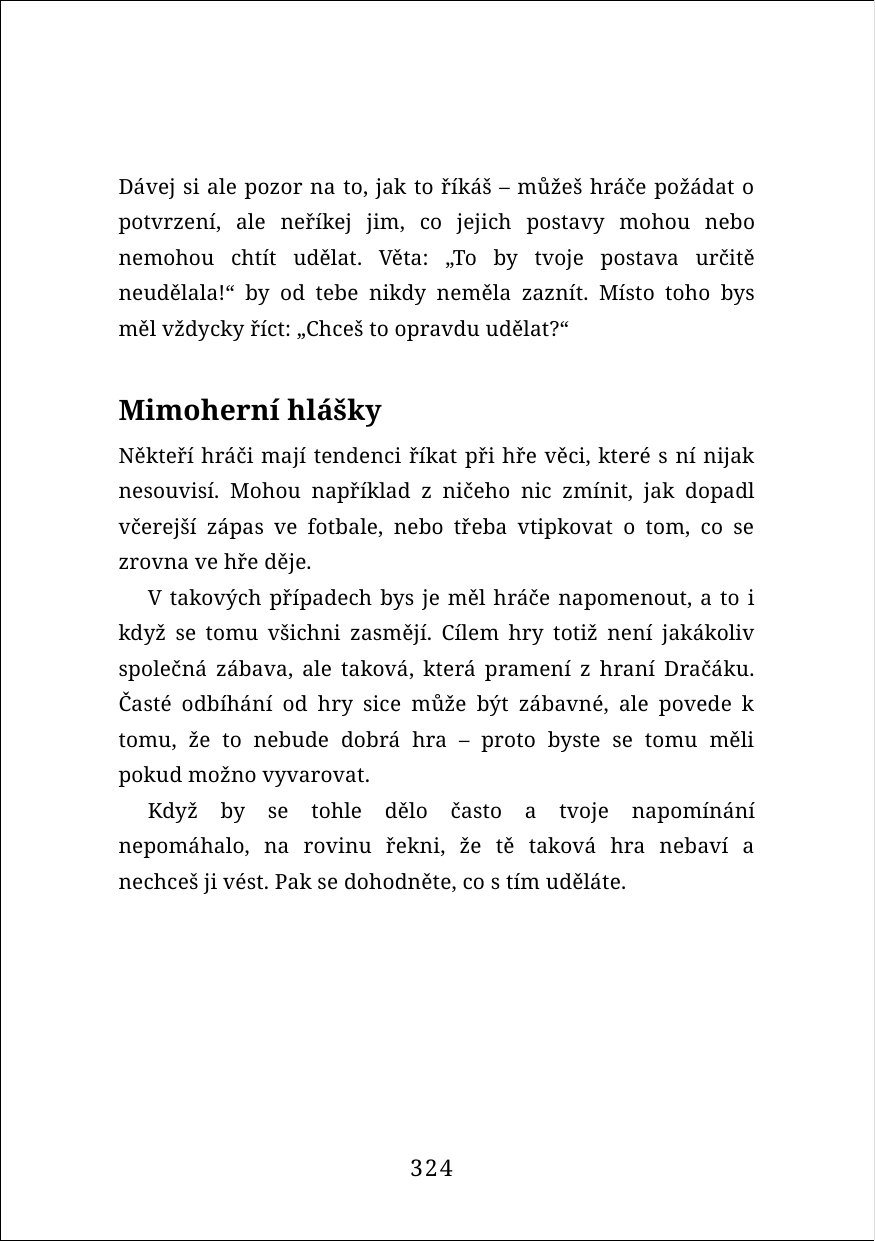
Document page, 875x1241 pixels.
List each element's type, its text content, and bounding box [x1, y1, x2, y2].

subtitle Mimoherní hlášky [118, 391, 756, 429]
text Dávej si ale pozor na to, jak to říkáš – můžeš hráče požádat o potvrzení, ale neříkej jim, co jejich postavy mohou nebo nemohou chtít udělat. Věta: „To by tvoje postava určitě neudělala!“ by od tebe nikdy neměla zaznít. Místo toho bys měl vždycky říct: „Chceš to opravdu udělat?“ [118, 172, 756, 342]
text Někteří hráči mají tendenci říkat při hře věci, které s ní nijak nesouvisí. Mohou například z ničeho nic zmínit, jak dopadl včerejší zápas ve fotbale, nebo třeba vtipkovat o tom, co se zrovna ve hře děje. V takových případech bys je měl hráče napomenout, a to i když se tomu všichni zasmějí. Cílem hry totiž není jakákoliv společná zábava, ale taková, která pramení z hraní Dračáku. Časté odbíhání od hry sice může být zábavné, ale povede k tomu, že to nebude dobrá hra – proto byste se tomu měli pokud možno vyvarovat. Když by se tohle dělo často a tvoje napomínání nepomáhalo, na rovinu řekni, že tě taková hra nebaví a nechceš ji vést. Pak se dohodněte, co s tím uděláte. [118, 441, 756, 896]
